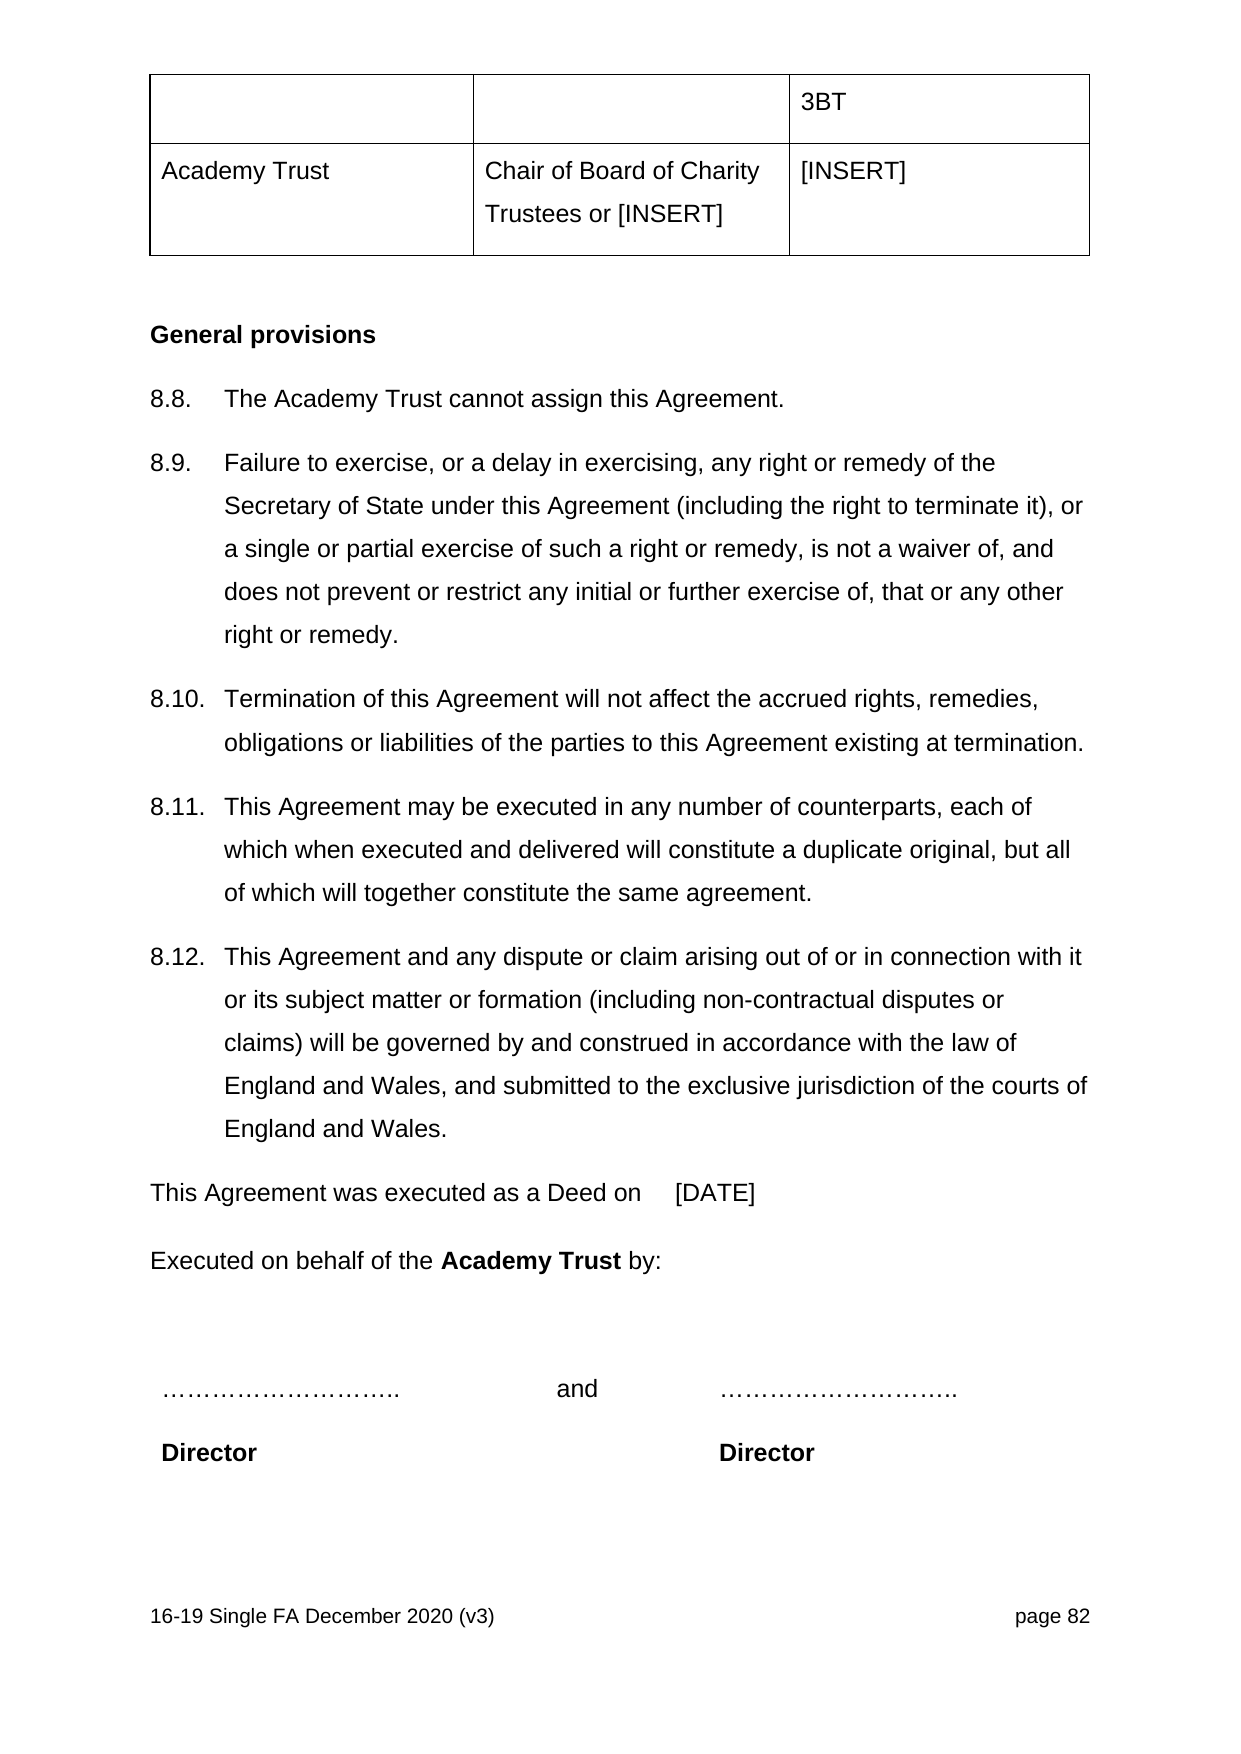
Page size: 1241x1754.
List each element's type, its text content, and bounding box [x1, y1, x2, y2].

list This Agreement may be executed in any number of counterparts, each of which when executed and delivered will constitute a duplicate original, but all of which will together constitute the same agreement. [150, 791, 1090, 906]
text This Agreement was executed as a Deed on [DATE] [150, 1178, 1090, 1207]
list The Academy Trust cannot assign this Agreement. [150, 384, 1090, 413]
table_cell Academy Trust [151, 144, 473, 255]
list Failure to exercise, or a delay in exercising, any right or remedy of the Secretary of State under this Agreement (including the right to terminate it), or a single or partial exercise of such a right or remedy, is not a waiver of, and does not prevent or restrict any initial or further exercise of, that or any other right or remedy. [150, 448, 1090, 649]
table_cell [151, 75, 473, 143]
text Executed on behalf of the Academy Trust by: [150, 1246, 1090, 1275]
table_header and [545, 1310, 708, 1566]
list Termination of this Agreement will not affect the accrued rights, remedies, obligations or liabilities of the parties to this Agreement existing at termination. [150, 684, 1090, 756]
table_cell [474, 75, 789, 143]
table_cell 3BT [790, 75, 1089, 143]
list This Agreement and any dispute or claim arising out of or in connection with it or its subject matter or formation (including non-contractual disputes or claims) will be governed by and construed in accordance with the law of England and Wales, and submitted to the exclusive jurisdiction of the courts of England and Wales. [150, 942, 1090, 1143]
table_cell Chair of Board of Charity Trustees or [INSERT] [474, 144, 789, 255]
table_cell [INSERT] [790, 144, 1089, 255]
table_header ……………………….. Director [150, 1310, 545, 1566]
subtitle General provisions [150, 320, 1090, 349]
table_header ……………………….. Director [708, 1310, 1157, 1566]
